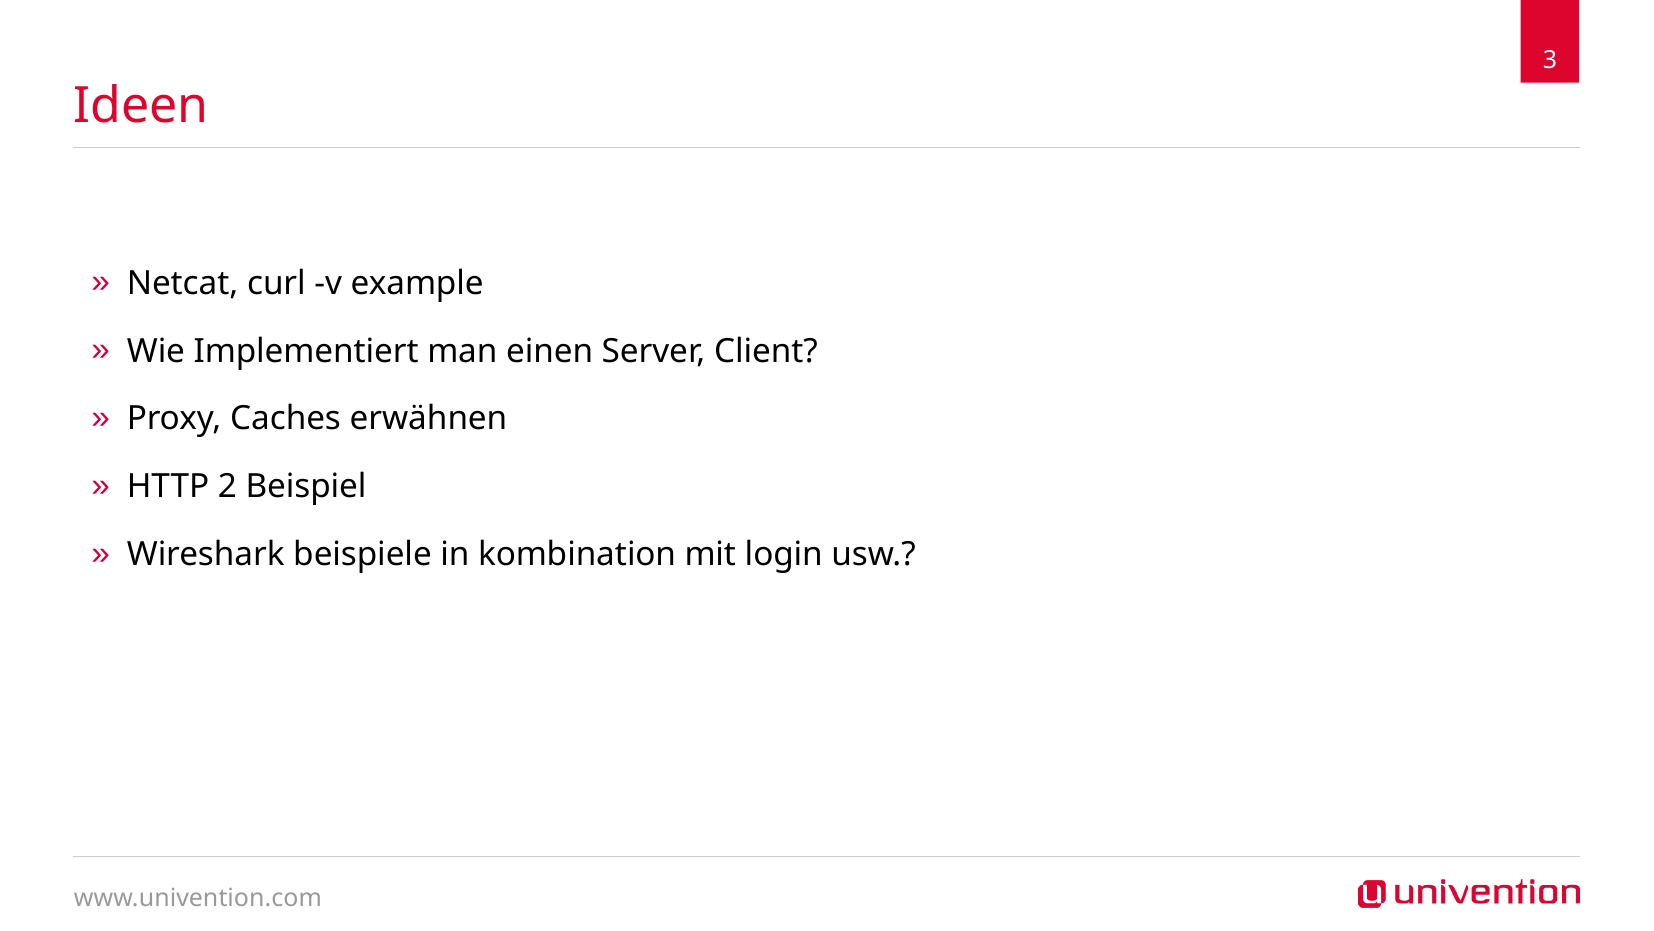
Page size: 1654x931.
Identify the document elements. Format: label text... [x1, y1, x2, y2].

list Netcat, curl -v example Wie Implementiert man einen Server, Client? Proxy, Caches erwähnen HTTP 2 Beispiel Wireshark beispiele in kombination mit login usw.? [73, 236, 1580, 827]
title Ideen [73, 59, 1580, 148]
picture [1358, 879, 1580, 908]
